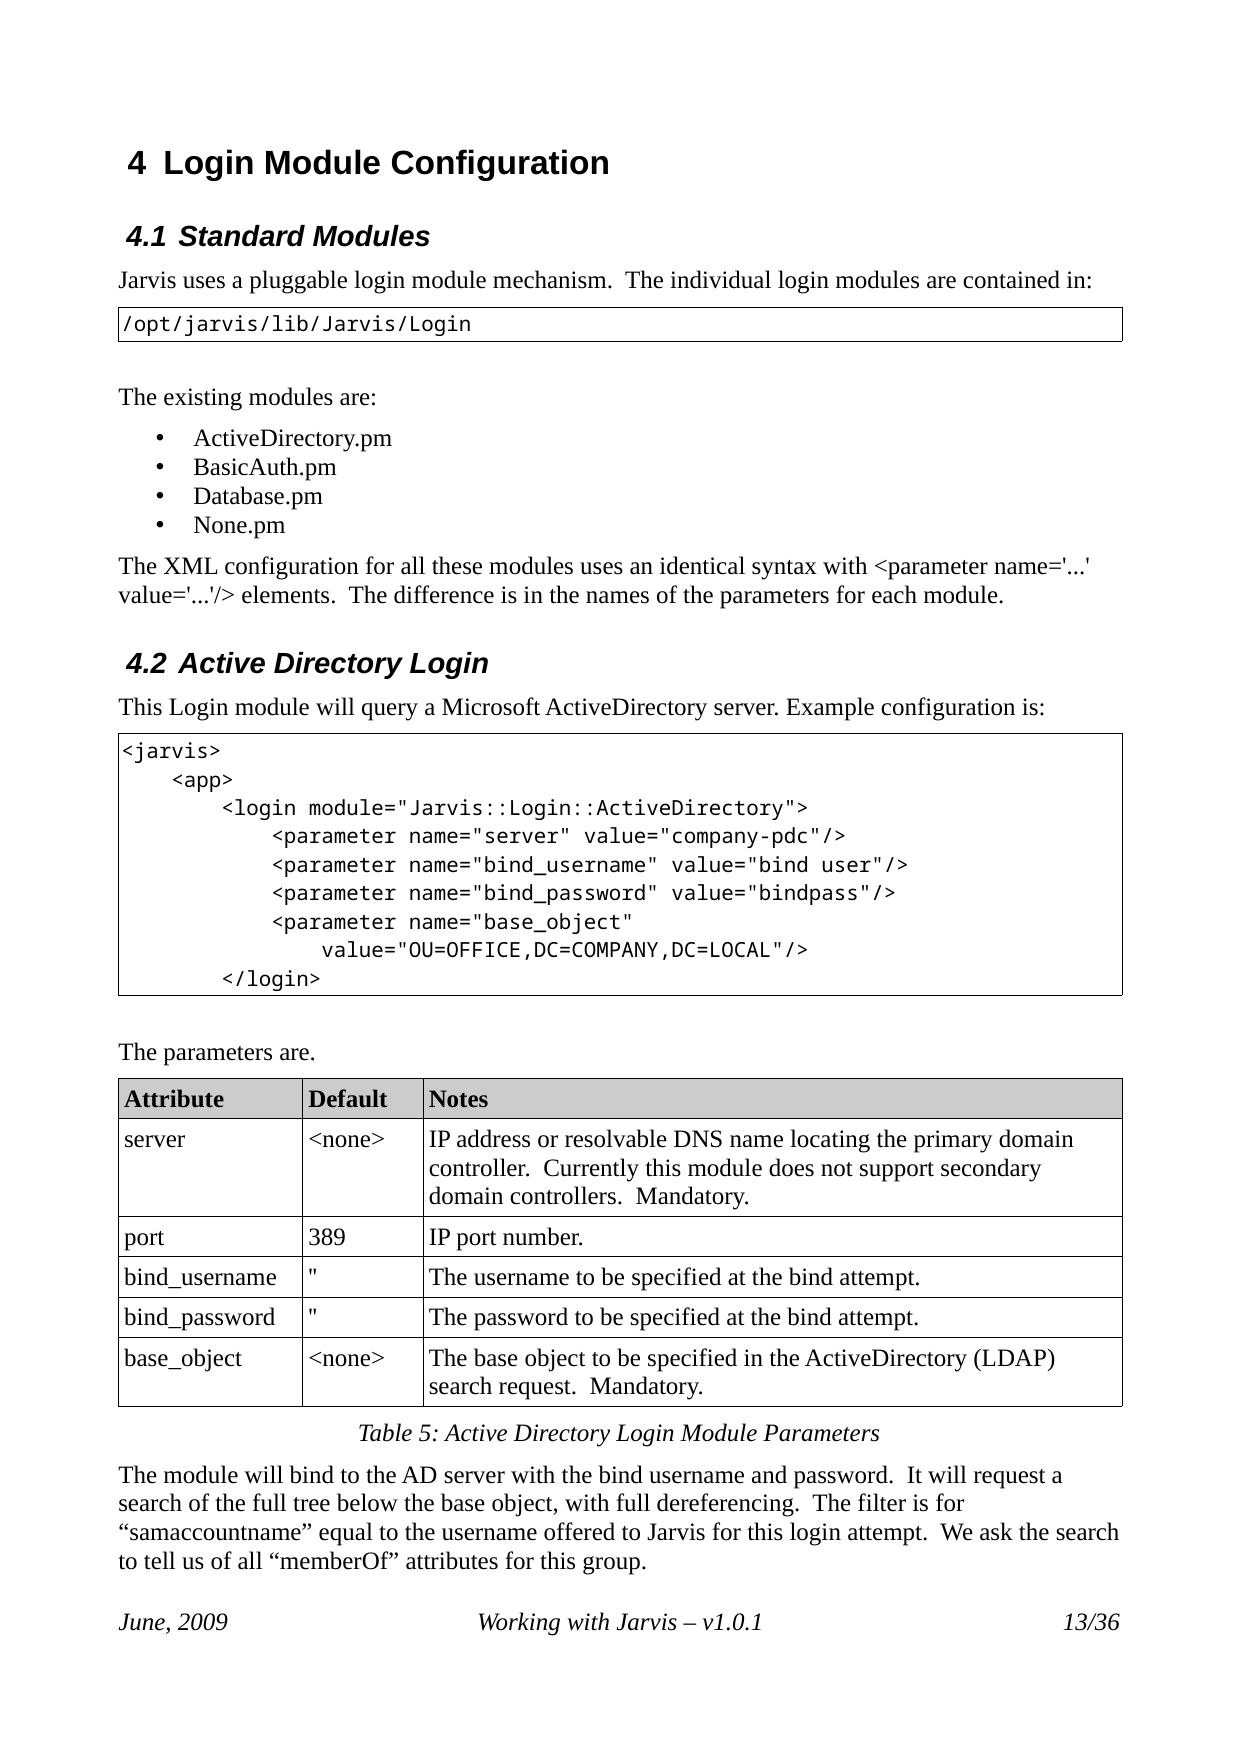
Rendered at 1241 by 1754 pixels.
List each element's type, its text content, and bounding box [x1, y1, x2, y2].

table_cell 389 [303, 1217, 423, 1256]
text <parameter name="bind_password" value="bindpass"/> [119, 876, 1122, 904]
text The parameters are. [118, 1037, 1122, 1065]
subtitle Standard Modules [118, 219, 1122, 253]
list None.pm [156, 510, 1122, 538]
table_cell The password to be specified at the bind attempt. [424, 1298, 1122, 1337]
table_cell The base object to be specified in the ActiveDirectory (LDAP) search request. Mandatory. [424, 1338, 1122, 1406]
table_cell '' [303, 1257, 423, 1297]
table_cell <none> [303, 1338, 423, 1406]
text Table 5: Active Directory Login Module Parameters [118, 1418, 1122, 1447]
text value="OU=OFFICE,DC=COMPANY,DC=LOCAL"/> [119, 932, 1122, 961]
text <jarvis> [119, 734, 1122, 762]
text <parameter name="bind_username" value="bind user"/> [119, 847, 1122, 876]
text <app> [119, 762, 1122, 790]
table_header Attribute [119, 1079, 302, 1118]
text </login> [119, 961, 1122, 995]
table_cell '' [303, 1298, 423, 1337]
list BasicAuth.pm [156, 452, 1122, 481]
table_cell bind_username [119, 1257, 302, 1297]
table_cell <none> [303, 1119, 423, 1216]
table_cell IP address or resolvable DNS name locating the primary domain controller. Currently this module does not support secondary domain controllers. Mandatory. [424, 1119, 1122, 1216]
table_cell The username to be specified at the bind attempt. [424, 1257, 1122, 1297]
text This Login module will query a Microsoft ActiveDirectory server. Example configuration is: [118, 692, 1122, 721]
text The XML configuration for all these modules uses an identical syntax with <parameter name='...' value='...'/> elements. The difference is in the names of the parameters for each module. [118, 551, 1122, 608]
table_cell bind_password [119, 1298, 302, 1337]
text The module will bind to the AD server with the bind username and password. It will request a search of the full tree below the base object, with full dereferencing. The filter is for “samaccountname” equal to the username offered to Jarvis for this login attempt. We ask the search to tell us of all “memberOf” attributes for this group. [118, 1460, 1122, 1575]
text /opt/jarvis/lib/Jarvis/Login [119, 308, 1122, 341]
table_cell IP port number. [424, 1217, 1122, 1256]
text <parameter name="server" value="company-pdc"/> [119, 819, 1122, 847]
text The existing modules are: [118, 382, 1122, 411]
table_header Notes [424, 1079, 1122, 1118]
subtitle Active Directory Login [118, 646, 1122, 679]
text <login module="Jarvis::Login::ActiveDirectory"> [119, 790, 1122, 819]
subtitle Login Module Configuration [118, 143, 1122, 182]
text Jarvis uses a pluggable login module mechanism. The individual login modules are contained in: [118, 265, 1122, 294]
list ActiveDirectory.pm [156, 423, 1122, 452]
table_cell port [119, 1217, 302, 1256]
list Database.pm [156, 481, 1122, 510]
table_cell server [119, 1119, 302, 1216]
text <parameter name="base_object" [119, 904, 1122, 932]
table_cell base_object [119, 1338, 302, 1406]
table_header Default [303, 1079, 423, 1118]
